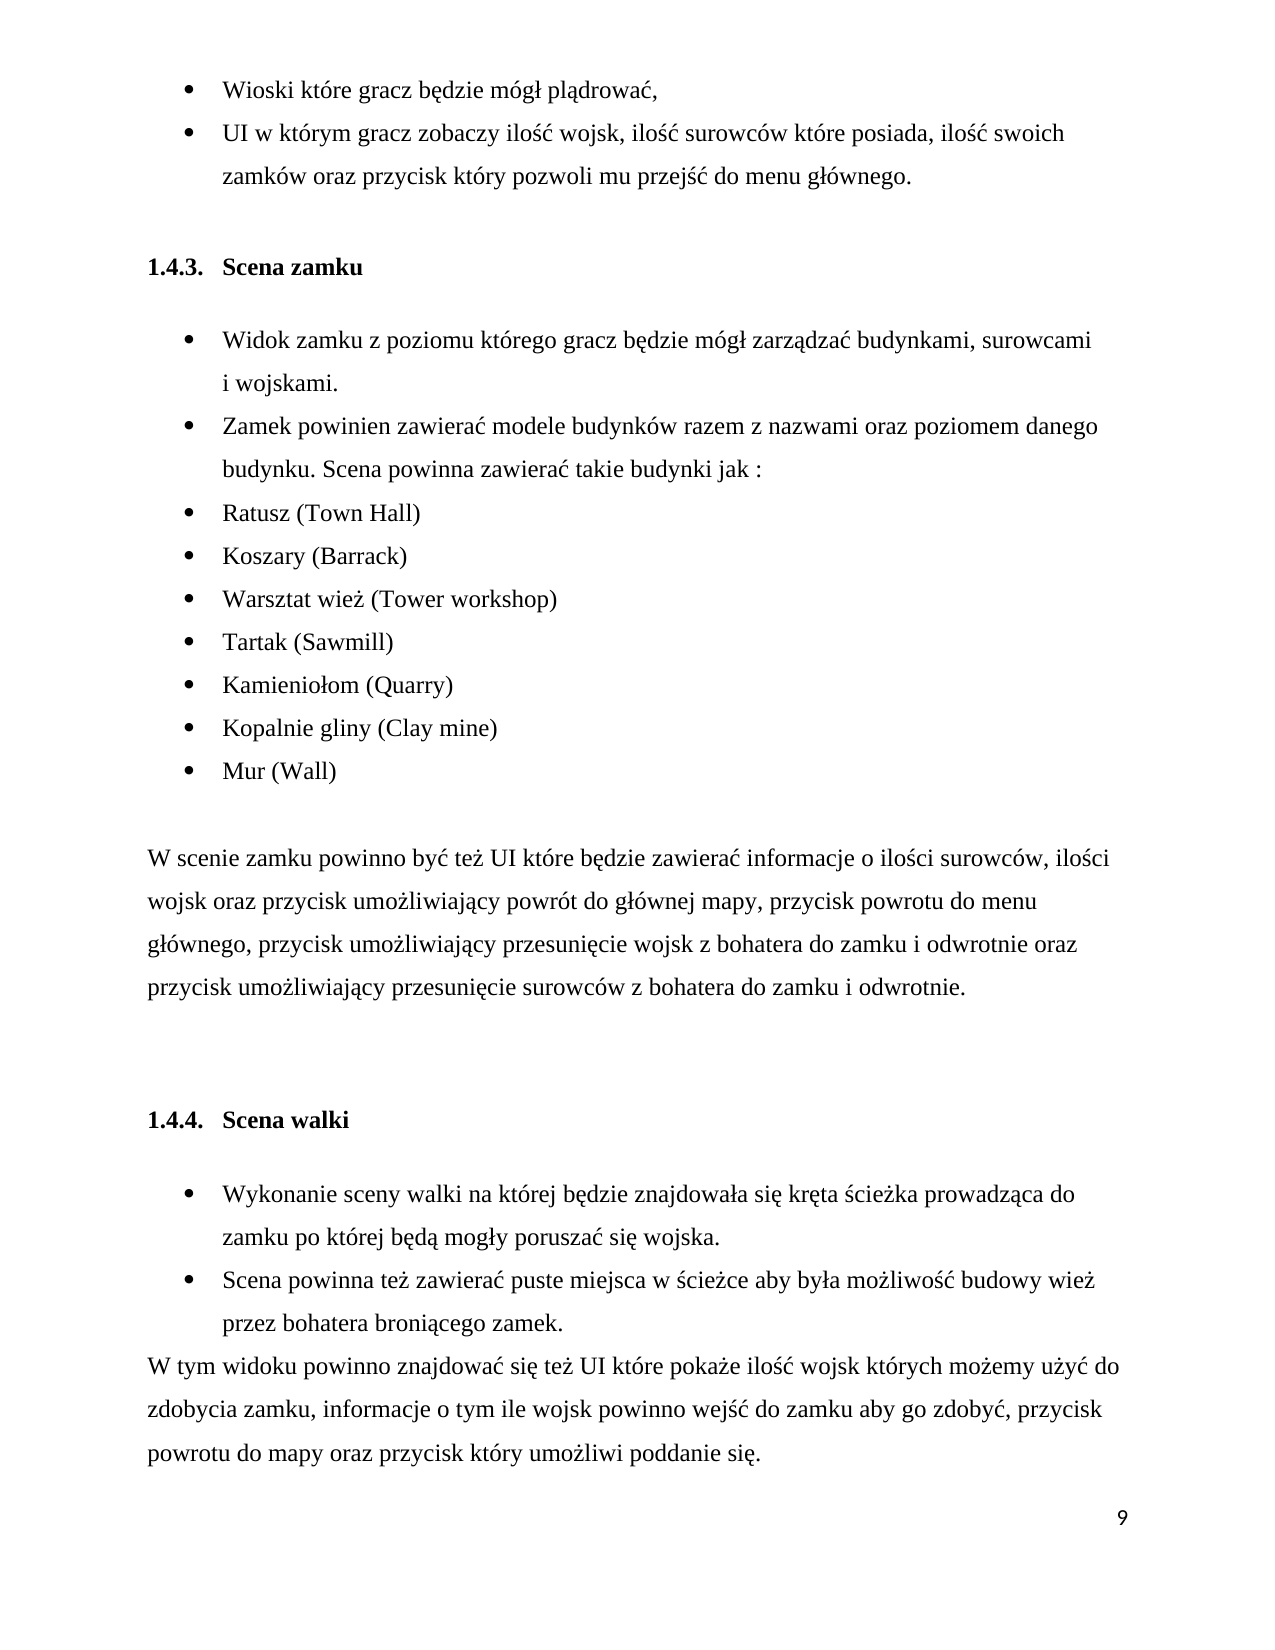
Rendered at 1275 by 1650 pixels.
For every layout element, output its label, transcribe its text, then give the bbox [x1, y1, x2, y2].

list Mur (Wall) [184, 756, 1128, 785]
list Scena powinna też zawierać puste miejsca w ścieżce aby była możliwość budowy wież przez bohatera broniącego zamek. [184, 1265, 1128, 1337]
list Zamek powinien zawierać modele budynków razem z nazwami oraz poziomem danego budynku. Scena powinna zawierać takie budynki jak : [184, 411, 1128, 483]
list UI w którym gracz zobaczy ilość wojsk, ilość surowców które posiada, ilość swoich zamków oraz przycisk który pozwoli mu przejść do menu głównego. [184, 118, 1128, 190]
list Wykonanie sceny walki na której będzie znajdowała się kręta ścieżka prowadząca do zamku po której będą mogły poruszać się wojska. [184, 1179, 1128, 1251]
list Wioski które gracz będzie mógł plądrować, [184, 75, 1128, 104]
text W scenie zamku powinno być też UI które będzie zawierać informacje o ilości surowców, ilości wojsk oraz przycisk umożliwiający powrót do głównej mapy, przycisk powrotu do menu głównego, przycisk umożliwiający przesunięcie wojsk z bohatera do zamku i odwrotnie oraz przycisk umożliwiający przesunięcie surowców z bohatera do zamku i odwrotnie. [147, 843, 1128, 1001]
list Tartak (Sawmill) [184, 627, 1128, 656]
list Kopalnie gliny (Clay mine) [184, 713, 1128, 742]
text W tym widoku powinno znajdować się też UI które pokaże ilość wojsk których możemy użyć do zdobycia zamku, informacje o tym ile wojsk powinno wejść do zamku aby go zdobyć, przycisk powrotu do mapy oraz przycisk który umożliwi poddanie się. [147, 1351, 1128, 1466]
list Widok zamku z poziomu którego gracz będzie mógł zarządzać budynkami, surowcami i wojskami. [184, 325, 1128, 397]
list Kamieniołom (Quarry) [184, 670, 1128, 699]
list Scena zamku [147, 252, 1128, 280]
list Warsztat wież (Tower workshop) [184, 584, 1128, 613]
list Scena walki [147, 1106, 1128, 1134]
list Koszary (Barrack) [184, 541, 1128, 569]
list Ratusz (Town Hall) [184, 498, 1128, 526]
